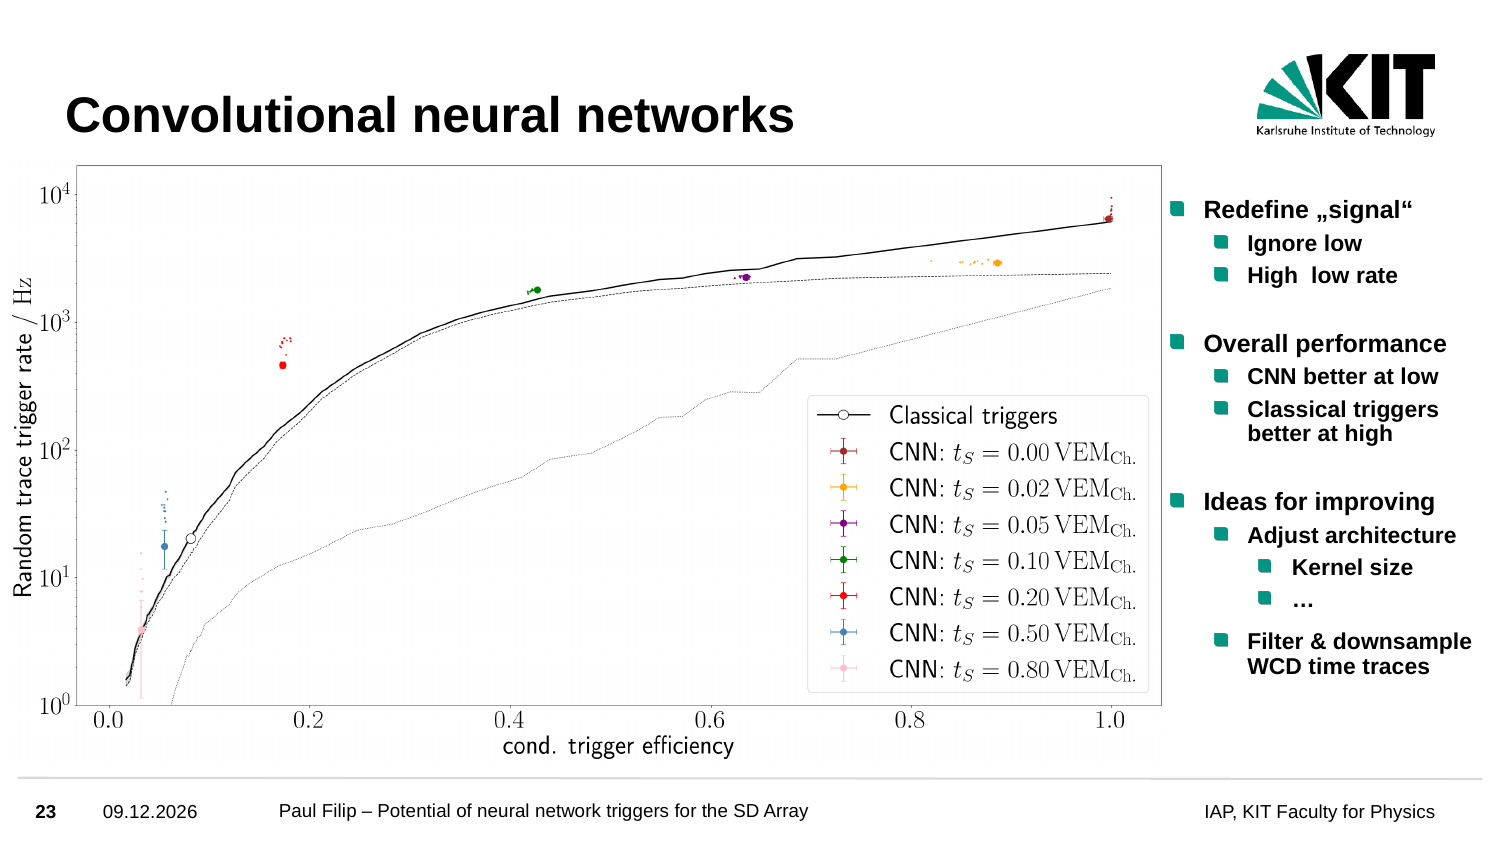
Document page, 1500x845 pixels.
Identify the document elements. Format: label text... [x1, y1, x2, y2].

picture [1257, 54, 1435, 137]
picture [1258, 559, 1271, 574]
picture [1258, 591, 1271, 606]
picture [1214, 267, 1228, 283]
picture [1214, 401, 1228, 416]
picture [1214, 633, 1228, 648]
picture [1214, 235, 1228, 250]
picture [1214, 527, 1228, 542]
picture [1170, 201, 1184, 218]
picture [7, 161, 1166, 763]
title Convolutional neural networks [64, 48, 1192, 144]
text_box Redefine „signal“ Ignore low High low rate Overall performance CNN better at low Classical triggers better at high Ideas for improving Adjust architecture Kernel size … Filter & downsample WCD time traces [1126, 197, 1500, 763]
picture [1170, 493, 1184, 509]
picture [1170, 334, 1184, 351]
picture [1214, 369, 1228, 384]
